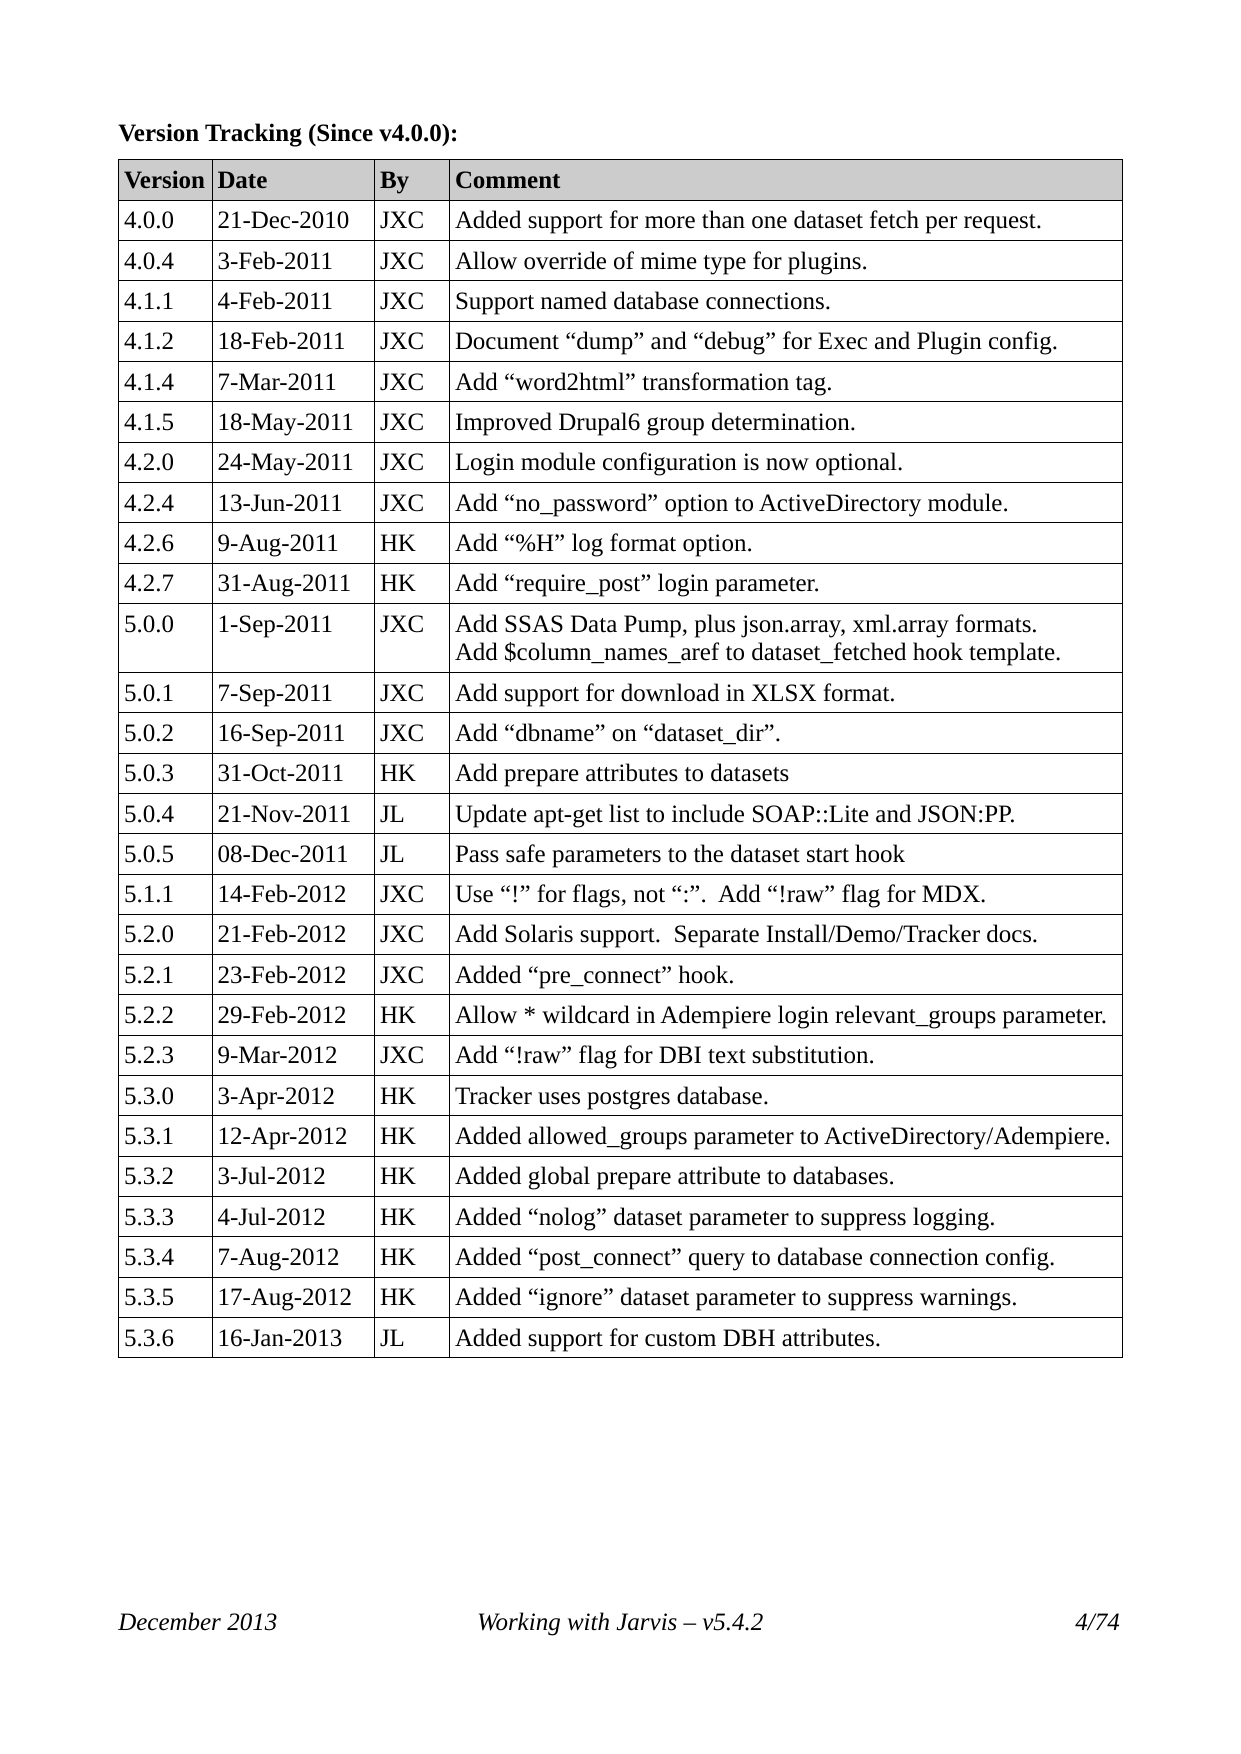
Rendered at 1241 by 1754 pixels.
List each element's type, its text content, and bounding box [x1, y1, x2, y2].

table_cell 5.3.2 [119, 1157, 212, 1196]
table_cell Add “no_password” option to ActiveDirectory module. [450, 483, 1122, 522]
table_cell Support named database connections. [450, 281, 1122, 321]
table_cell 4.2.7 [119, 564, 212, 603]
table_header Date [213, 160, 374, 200]
table_cell Added “pre_connect” hook. [450, 955, 1122, 994]
table_cell Add support for download in XLSX format. [450, 673, 1122, 712]
table_cell 5.0.5 [119, 834, 212, 873]
table_cell 5.3.3 [119, 1197, 212, 1236]
table_cell 5.0.0 [119, 604, 212, 672]
table_cell JXC [375, 604, 449, 672]
table_cell 4-Feb-2011 [213, 281, 374, 321]
table_cell JXC [375, 241, 449, 280]
table_cell Use “!” for flags, not “:”. Add “!raw” flag for MDX. [450, 875, 1122, 914]
table_cell 5.3.0 [119, 1076, 212, 1115]
table_cell 16-Jan-2013 [213, 1318, 374, 1357]
table_cell Add “dbname” on “dataset_dir”. [450, 713, 1122, 752]
table_cell JXC [375, 955, 449, 994]
table_cell HK [375, 1278, 449, 1317]
table_cell 4.1.5 [119, 402, 212, 442]
table_cell 23-Feb-2012 [213, 955, 374, 994]
table_cell JXC [375, 915, 449, 954]
table_cell Add SSAS Data Pump, plus json.array, xml.array formats. Add $column_names_aref to dataset_fetched hook template. [450, 604, 1122, 672]
table_cell JXC [375, 201, 449, 240]
table_cell JL [375, 1318, 449, 1357]
table_cell 08-Dec-2011 [213, 834, 374, 873]
table_cell JXC [375, 713, 449, 752]
table_cell 21-Feb-2012 [213, 915, 374, 954]
table_cell Add “word2html” transformation tag. [450, 362, 1122, 401]
table_cell 4.1.1 [119, 281, 212, 321]
table_cell 4.1.2 [119, 322, 212, 361]
table_cell Add Solaris support. Separate Install/Demo/Tracker docs. [450, 915, 1122, 954]
table_cell HK [375, 1197, 449, 1236]
table_cell Update apt-get list to include SOAP::Lite and JSON:PP. [450, 794, 1122, 833]
table_cell 5.3.5 [119, 1278, 212, 1317]
table_cell Add “require_post” login parameter. [450, 564, 1122, 603]
table_cell 5.3.1 [119, 1116, 212, 1156]
table_cell 17-Aug-2012 [213, 1278, 374, 1317]
table_cell 31-Aug-2011 [213, 564, 374, 603]
table_cell Add “!raw” flag for DBI text substitution. [450, 1036, 1122, 1075]
table_header Comment [450, 160, 1122, 200]
table_header By [375, 160, 449, 200]
table_cell 29-Feb-2012 [213, 995, 374, 1035]
table_cell 16-Sep-2011 [213, 713, 374, 752]
table_cell 5.0.1 [119, 673, 212, 712]
table_cell JXC [375, 362, 449, 401]
table_cell HK [375, 1076, 449, 1115]
table_cell 24-May-2011 [213, 443, 374, 482]
table_cell 18-Feb-2011 [213, 322, 374, 361]
table_cell Added support for more than one dataset fetch per request. [450, 201, 1122, 240]
table_cell 18-May-2011 [213, 402, 374, 442]
table_cell HK [375, 523, 449, 562]
table_cell 5.2.3 [119, 1036, 212, 1075]
table_cell JL [375, 834, 449, 873]
table_cell Added allowed_groups parameter to ActiveDirectory/Adempiere. [450, 1116, 1122, 1156]
table_cell 5.2.2 [119, 995, 212, 1035]
table_cell 31-Oct-2011 [213, 754, 374, 793]
table_cell 5.0.3 [119, 754, 212, 793]
table_cell Login module configuration is now optional. [450, 443, 1122, 482]
table_cell HK [375, 754, 449, 793]
table_cell 4.2.0 [119, 443, 212, 482]
table_cell 7-Mar-2011 [213, 362, 374, 401]
table_cell 13-Jun-2011 [213, 483, 374, 522]
table_cell HK [375, 564, 449, 603]
table_cell 5.2.0 [119, 915, 212, 954]
table_cell 21-Dec-2010 [213, 201, 374, 240]
table_cell 3-Feb-2011 [213, 241, 374, 280]
table_header Version [119, 160, 212, 200]
table_cell JXC [375, 402, 449, 442]
table_cell 9-Mar-2012 [213, 1036, 374, 1075]
table_cell 4-Jul-2012 [213, 1197, 374, 1236]
table_cell 4.0.4 [119, 241, 212, 280]
table_cell 12-Apr-2012 [213, 1116, 374, 1156]
table_cell Allow * wildcard in Adempiere login relevant_groups parameter. [450, 995, 1122, 1035]
table_cell JXC [375, 322, 449, 361]
table_cell 5.0.2 [119, 713, 212, 752]
table_cell 5.1.1 [119, 875, 212, 914]
table_cell 5.3.6 [119, 1318, 212, 1357]
table_cell 5.2.1 [119, 955, 212, 994]
table_cell Allow override of mime type for plugins. [450, 241, 1122, 280]
table_cell JXC [375, 483, 449, 522]
table_cell JXC [375, 673, 449, 712]
table_cell Added global prepare attribute to databases. [450, 1157, 1122, 1196]
table_cell JXC [375, 281, 449, 321]
table_cell Added “nolog” dataset parameter to suppress logging. [450, 1197, 1122, 1236]
table_cell 4.0.0 [119, 201, 212, 240]
table_cell HK [375, 1116, 449, 1156]
table_cell 3-Apr-2012 [213, 1076, 374, 1115]
table_cell Added support for custom DBH attributes. [450, 1318, 1122, 1357]
table_cell 7-Sep-2011 [213, 673, 374, 712]
table_cell Document “dump” and “debug” for Exec and Plugin config. [450, 322, 1122, 361]
table_cell 7-Aug-2012 [213, 1237, 374, 1277]
table_cell JXC [375, 443, 449, 482]
table_cell HK [375, 1157, 449, 1196]
table_cell Add “%H” log format option. [450, 523, 1122, 562]
table_cell 14-Feb-2012 [213, 875, 374, 914]
table_cell Added “post_connect” query to database connection config. [450, 1237, 1122, 1277]
table_cell 5.3.4 [119, 1237, 212, 1277]
table_cell 5.0.4 [119, 794, 212, 833]
table_cell 4.2.4 [119, 483, 212, 522]
table_cell Pass safe parameters to the dataset start hook [450, 834, 1122, 873]
table_cell HK [375, 1237, 449, 1277]
text Version Tracking (Since v4.0.0): [118, 118, 1122, 147]
table_cell 9-Aug-2011 [213, 523, 374, 562]
table_cell 4.2.6 [119, 523, 212, 562]
table_cell Add prepare attributes to datasets [450, 754, 1122, 793]
table_cell Added “ignore” dataset parameter to suppress warnings. [450, 1278, 1122, 1317]
table_cell 1-Sep-2011 [213, 604, 374, 672]
table_cell 3-Jul-2012 [213, 1157, 374, 1196]
table_cell Improved Drupal6 group determination. [450, 402, 1122, 442]
table_cell JXC [375, 875, 449, 914]
table_cell Tracker uses postgres database. [450, 1076, 1122, 1115]
table_cell 4.1.4 [119, 362, 212, 401]
table_cell 21-Nov-2011 [213, 794, 374, 833]
table_cell JL [375, 794, 449, 833]
table_cell HK [375, 995, 449, 1035]
table_cell JXC [375, 1036, 449, 1075]
